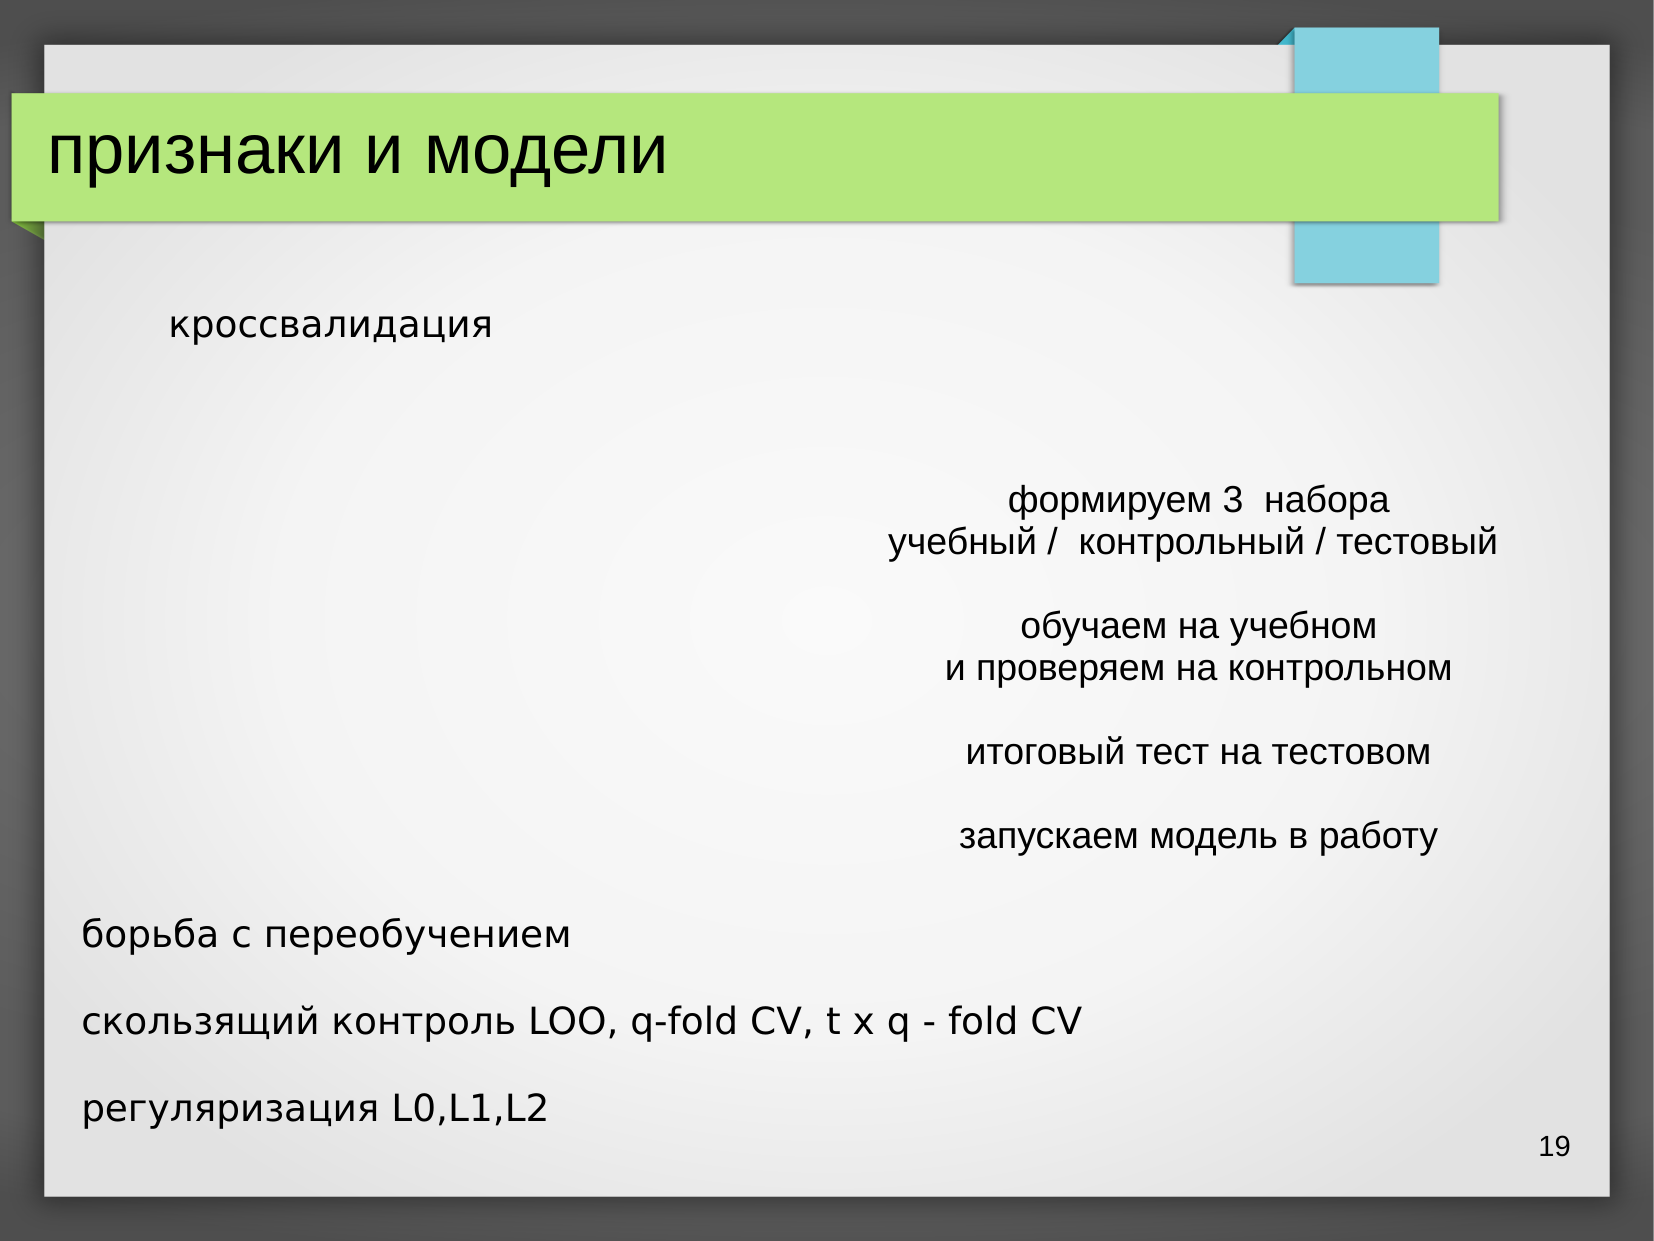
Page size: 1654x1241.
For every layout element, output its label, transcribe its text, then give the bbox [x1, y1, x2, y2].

title признаки и модели [47, 113, 1465, 185]
text_box кроссвалидация [153, 295, 792, 354]
picture [0, 0, 1654, 1241]
text_box формируем 3 набора учебный / контрольный / тестовый обучаем на учебном и проверяем на контрольном итоговый тест на тестовом запускаем модель в работу [826, 496, 1571, 839]
text_box борьба с переобучением скользящий контроль LOO, q-fold CV, t x q - fold CV регуляризация L0,L1,L2 [66, 905, 1099, 1182]
